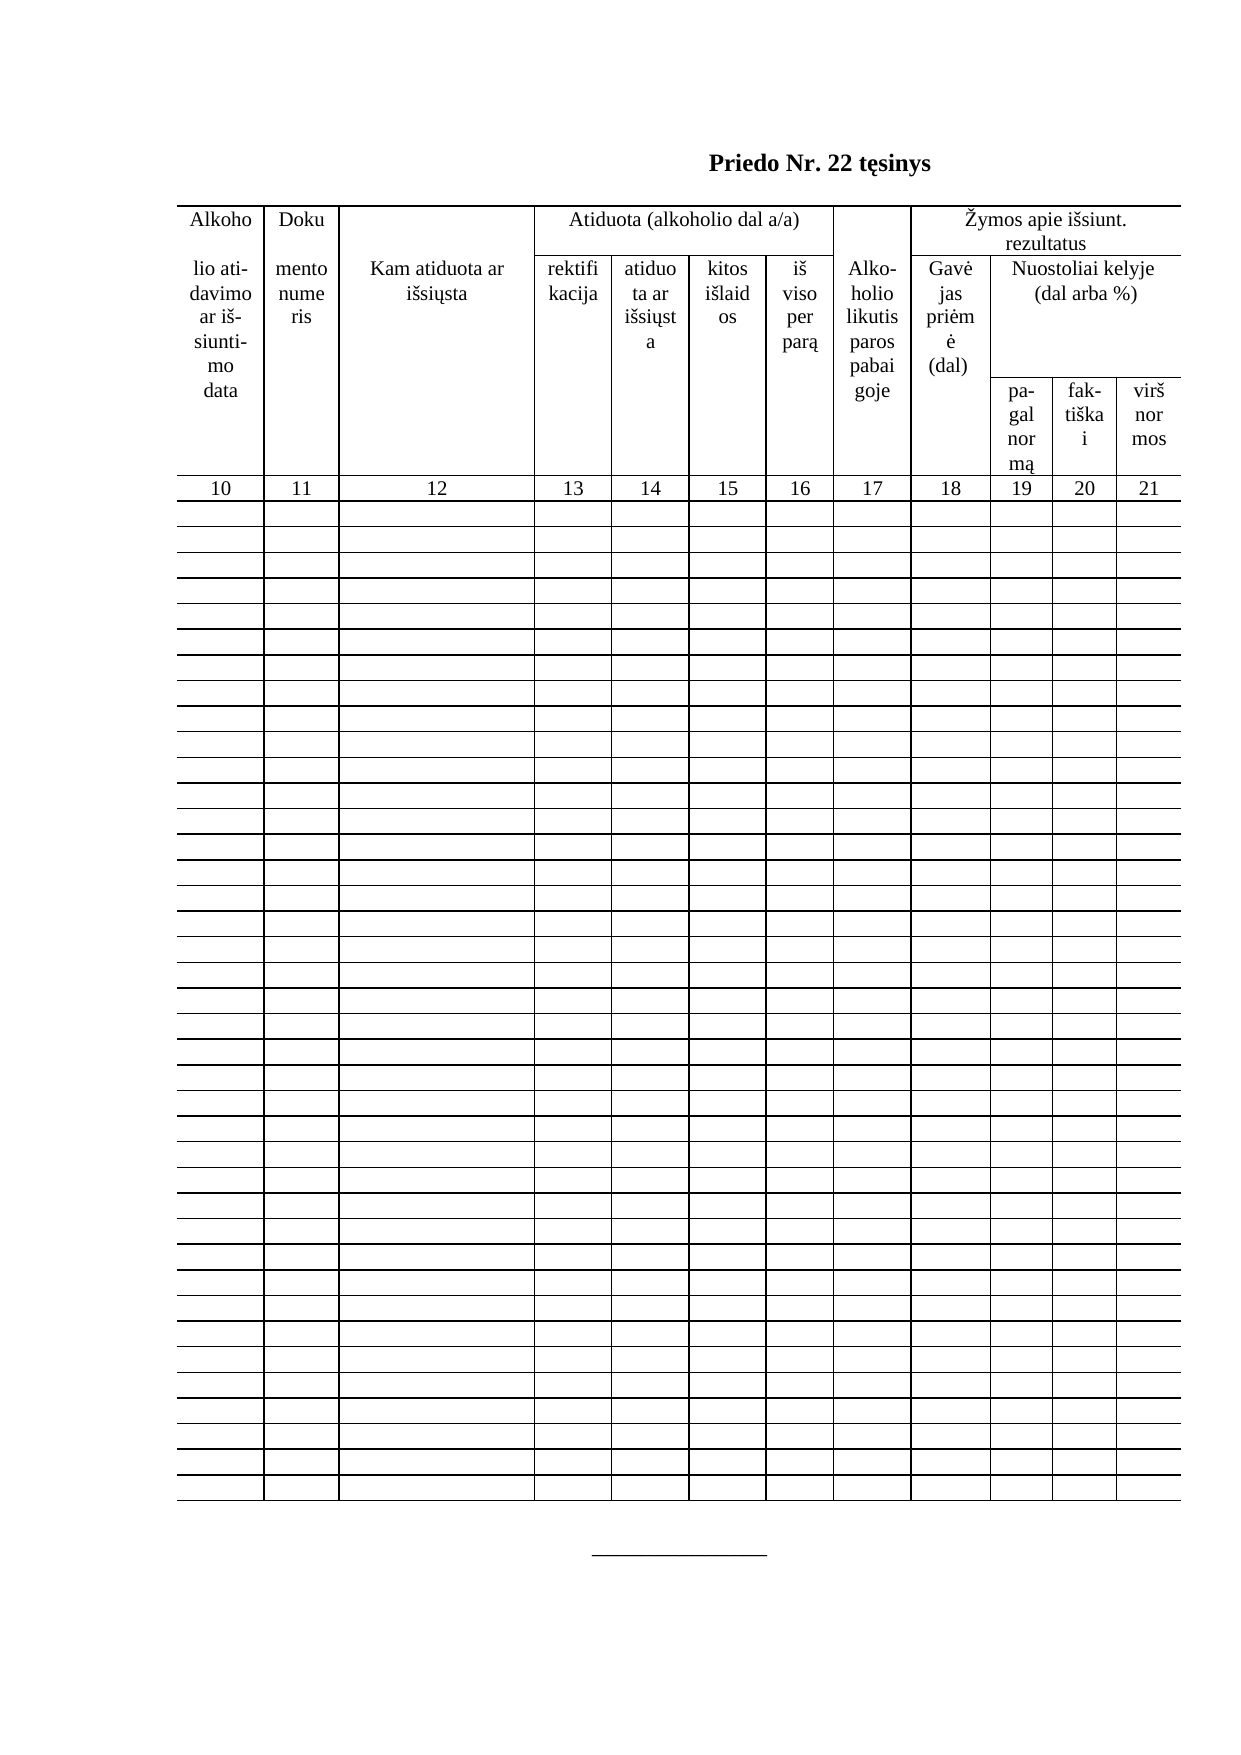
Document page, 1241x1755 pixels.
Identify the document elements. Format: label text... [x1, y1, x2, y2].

table_cell [340, 1142, 534, 1166]
table_cell [1053, 527, 1116, 551]
table_cell [177, 912, 263, 936]
table_cell [612, 681, 688, 705]
table_cell [767, 1476, 833, 1499]
table_cell [265, 732, 338, 756]
table_cell iš viso per parą [767, 256, 833, 377]
table_cell [690, 707, 765, 731]
table_cell [340, 963, 534, 987]
table_cell [834, 912, 910, 936]
table_cell [265, 527, 338, 551]
table_cell [912, 1245, 990, 1269]
table_cell [177, 937, 263, 961]
table_cell [767, 835, 833, 859]
table_cell [991, 527, 1052, 551]
table_cell [1117, 1271, 1181, 1294]
table_cell [690, 502, 765, 526]
table_cell [690, 604, 765, 628]
table_cell [612, 989, 688, 1013]
table_cell [991, 732, 1052, 756]
table_cell [834, 886, 910, 910]
table_cell [690, 579, 765, 603]
table_cell [690, 1040, 765, 1064]
table_cell [690, 1450, 765, 1474]
table_cell [340, 758, 534, 782]
table_cell Gavė jas priėmė (dal) [912, 256, 990, 377]
table_cell [1117, 912, 1181, 936]
table_cell [1053, 1271, 1116, 1294]
table_cell [834, 732, 910, 756]
table_cell [912, 604, 990, 628]
table_cell [612, 1271, 688, 1294]
table_cell [1117, 1399, 1181, 1423]
table_cell [1053, 656, 1116, 679]
table_cell 12 [340, 476, 534, 500]
table_cell [991, 1117, 1052, 1141]
table_cell [265, 1117, 338, 1141]
table_cell [991, 963, 1052, 987]
table_cell [834, 937, 910, 961]
table_cell [177, 579, 263, 603]
table_cell [265, 1424, 338, 1448]
table_cell [177, 502, 263, 526]
table_cell [991, 1347, 1052, 1371]
table_cell [912, 579, 990, 603]
table_cell atiduota ar išsiųsta [612, 256, 688, 377]
table_cell [912, 1347, 990, 1371]
table_cell [340, 681, 534, 705]
table_cell [767, 1040, 833, 1064]
table_cell [535, 579, 611, 603]
table_cell [834, 502, 910, 526]
table_cell [690, 1296, 765, 1320]
table_cell [690, 912, 765, 936]
table_cell [834, 1322, 910, 1346]
table_cell [767, 1322, 833, 1346]
table_cell [612, 1347, 688, 1371]
table_cell [912, 1399, 990, 1423]
table_cell [265, 1219, 338, 1243]
table_cell [535, 527, 611, 551]
table_cell [612, 553, 688, 577]
table_cell [912, 1142, 990, 1166]
table_cell [834, 784, 910, 808]
table_cell [912, 963, 990, 987]
table_cell [177, 1040, 263, 1064]
table_cell [265, 1296, 338, 1320]
table_cell [1053, 1245, 1116, 1269]
table_cell [340, 1117, 534, 1141]
table_cell [1053, 553, 1116, 577]
table_cell [177, 604, 263, 628]
table_cell [177, 1322, 263, 1346]
table_cell [535, 1322, 611, 1346]
table_cell [767, 1142, 833, 1166]
table_cell Alko-holio likutis paros pabai [834, 255, 910, 377]
table_cell [612, 1476, 688, 1499]
table_cell [340, 1476, 534, 1499]
table_cell [612, 1168, 688, 1192]
table_cell [991, 1245, 1052, 1269]
table_cell [265, 1194, 338, 1218]
table_cell [177, 886, 263, 910]
table_cell [690, 656, 765, 679]
table_cell [1117, 656, 1181, 679]
table_cell [690, 1168, 765, 1192]
table_cell [535, 1399, 611, 1423]
table_cell [690, 1399, 765, 1423]
table_cell [1053, 1168, 1116, 1192]
table_cell [834, 681, 910, 705]
table_cell [1053, 1347, 1116, 1371]
table_cell [265, 1450, 338, 1474]
table_cell [834, 1450, 910, 1474]
table_cell [1053, 937, 1116, 961]
table_cell [265, 579, 338, 603]
table_cell [767, 963, 833, 987]
table_cell [1117, 604, 1181, 628]
table_cell [612, 758, 688, 782]
table_cell [340, 784, 534, 808]
table_cell [767, 707, 833, 731]
table_cell [991, 1450, 1052, 1474]
table_cell [991, 630, 1052, 654]
table_cell [1053, 502, 1116, 526]
table_cell [535, 604, 611, 628]
table_cell [1117, 1245, 1181, 1269]
table_cell [535, 502, 611, 526]
table_cell [535, 758, 611, 782]
table_cell [991, 835, 1052, 859]
table_cell [767, 732, 833, 756]
table_cell [265, 937, 338, 961]
table_cell [535, 1245, 611, 1269]
table_cell [612, 1142, 688, 1166]
table_cell [177, 1219, 263, 1243]
table_cell [177, 1091, 263, 1115]
table_cell [1117, 835, 1181, 859]
table_cell [767, 1066, 833, 1089]
table_cell [690, 835, 765, 859]
table_cell [340, 809, 534, 833]
table_cell [340, 1194, 534, 1218]
table_cell [1053, 912, 1116, 936]
table_cell [991, 1014, 1052, 1038]
table_cell [991, 1476, 1052, 1499]
table_cell [612, 1117, 688, 1141]
table_cell [1117, 1194, 1181, 1218]
table_cell [535, 835, 611, 859]
table_cell kitos išlaidos [690, 256, 765, 377]
table_cell [340, 1066, 534, 1089]
table_cell [834, 1347, 910, 1371]
table_cell [265, 912, 338, 936]
table_cell [340, 1450, 534, 1474]
table_cell [177, 1450, 263, 1474]
table_cell [177, 630, 263, 654]
table_cell [767, 784, 833, 808]
table_cell [612, 861, 688, 884]
table_cell [690, 1142, 765, 1166]
table_cell [690, 963, 765, 987]
table_cell [834, 861, 910, 884]
table_cell [1117, 1040, 1181, 1064]
table_cell 15 [690, 476, 765, 500]
table_cell [265, 377, 338, 474]
table_cell [265, 1347, 338, 1371]
table_cell [265, 784, 338, 808]
table_cell 11 [265, 476, 338, 500]
table_cell [767, 912, 833, 936]
table_cell [535, 1219, 611, 1243]
table_cell [767, 681, 833, 705]
table_cell [912, 937, 990, 961]
table_cell [612, 784, 688, 808]
table_cell lio ati-davimo ar iš-siunti- mo [177, 255, 263, 377]
table_cell [991, 809, 1052, 833]
table_cell [912, 1091, 990, 1115]
table_cell [265, 502, 338, 526]
table_cell [177, 1296, 263, 1320]
table_cell [834, 758, 910, 782]
table_cell [834, 1399, 910, 1423]
table_cell [177, 758, 263, 782]
table_cell [177, 1271, 263, 1294]
table_cell [1053, 1040, 1116, 1064]
table_cell [535, 861, 611, 884]
table_cell [265, 1476, 338, 1499]
table_cell [1053, 758, 1116, 782]
table_cell [1117, 1066, 1181, 1089]
table_header Žymos apie išsiunt. rezultatus [912, 207, 1181, 255]
table_cell [177, 1194, 263, 1218]
table_cell [690, 630, 765, 654]
table_cell [1117, 886, 1181, 910]
table_cell [1117, 1424, 1181, 1448]
table_cell [340, 1347, 534, 1371]
table_cell [991, 1322, 1052, 1346]
table_cell [991, 579, 1052, 603]
table_cell [612, 886, 688, 910]
table_cell [991, 707, 1052, 731]
table_cell [834, 835, 910, 859]
table_cell [535, 1014, 611, 1038]
table_cell [1117, 861, 1181, 884]
table_cell [1053, 886, 1116, 910]
table_cell [767, 630, 833, 654]
table_cell [690, 886, 765, 910]
table_cell [690, 1476, 765, 1499]
table_cell [612, 1091, 688, 1115]
table_cell [767, 377, 833, 474]
table_cell [265, 1322, 338, 1346]
table_header Alkoho [177, 207, 263, 255]
table_cell [1053, 1476, 1116, 1499]
table_cell [834, 1271, 910, 1294]
table_cell [1117, 1117, 1181, 1141]
table_cell [1053, 835, 1116, 859]
table_cell [1117, 502, 1181, 526]
table_cell [1117, 1296, 1181, 1320]
table_cell [767, 527, 833, 551]
table_cell [767, 989, 833, 1013]
table_cell [1117, 707, 1181, 731]
table_cell [265, 630, 338, 654]
table_cell [535, 1373, 611, 1397]
table_cell [1053, 1142, 1116, 1166]
table_cell goje [834, 377, 910, 474]
table_cell [767, 502, 833, 526]
table_cell [177, 553, 263, 577]
table_header [340, 207, 534, 255]
table_cell [912, 1117, 990, 1141]
table_cell [1053, 1373, 1116, 1397]
table_cell pa-gal normą [991, 378, 1052, 474]
table_cell [612, 630, 688, 654]
table_cell [265, 758, 338, 782]
table_cell [1117, 1322, 1181, 1346]
table_cell [991, 1399, 1052, 1423]
table_cell [690, 1245, 765, 1269]
table_cell [1053, 1424, 1116, 1448]
table_cell [834, 1296, 910, 1320]
table_cell [265, 809, 338, 833]
table_cell [1117, 1347, 1181, 1371]
table_cell [535, 784, 611, 808]
table_cell [340, 989, 534, 1013]
table_cell [535, 989, 611, 1013]
table_cell [690, 1271, 765, 1294]
table_cell Nuostoliai kelyje (dal arba %) [991, 256, 1181, 377]
table_cell [177, 527, 263, 551]
table_cell [1053, 1014, 1116, 1038]
table_cell [690, 809, 765, 833]
table_cell [1117, 1450, 1181, 1474]
table_cell [1053, 784, 1116, 808]
table_cell [912, 681, 990, 705]
table_cell [912, 784, 990, 808]
table_cell [265, 861, 338, 884]
table_cell [912, 1296, 990, 1320]
table_cell [912, 732, 990, 756]
table_cell [1053, 707, 1116, 731]
table_cell [535, 1117, 611, 1141]
table_cell [535, 912, 611, 936]
table_cell [340, 1424, 534, 1448]
table_cell [991, 1271, 1052, 1294]
table_cell [834, 1476, 910, 1499]
table_cell [991, 1168, 1052, 1192]
table_cell [690, 937, 765, 961]
table_cell [612, 1296, 688, 1320]
table_cell [265, 1168, 338, 1192]
table_cell [535, 707, 611, 731]
table_cell [340, 861, 534, 884]
table_cell [340, 1040, 534, 1064]
table_cell [912, 1476, 990, 1499]
table_cell [1117, 784, 1181, 808]
table_cell [1053, 1296, 1116, 1320]
table_cell [834, 1117, 910, 1141]
table_cell [612, 1399, 688, 1423]
table_cell [690, 758, 765, 782]
table_cell [834, 527, 910, 551]
table_cell [991, 1219, 1052, 1243]
table_cell [340, 1271, 534, 1294]
table_cell [535, 963, 611, 987]
table_cell [912, 502, 990, 526]
table_cell [690, 1014, 765, 1038]
table_cell [612, 377, 688, 474]
table_cell rektifikacija [535, 256, 611, 377]
table_cell [177, 861, 263, 884]
table_cell [177, 809, 263, 833]
table_cell [690, 377, 765, 474]
table_cell [834, 579, 910, 603]
table_cell [912, 1194, 990, 1218]
table_cell [177, 1373, 263, 1397]
table_cell [535, 553, 611, 577]
table_cell [767, 1296, 833, 1320]
table_cell [535, 630, 611, 654]
table_cell [177, 1399, 263, 1423]
table_cell [1117, 527, 1181, 551]
table_cell [535, 1142, 611, 1166]
table_cell [912, 1066, 990, 1089]
table_cell [834, 1424, 910, 1448]
table_cell [767, 1117, 833, 1141]
table_cell [265, 1014, 338, 1038]
table_cell [834, 963, 910, 987]
table_cell [177, 1117, 263, 1141]
table_cell [612, 1450, 688, 1474]
table_cell [1053, 989, 1116, 1013]
table_cell [834, 1091, 910, 1115]
table_cell [265, 707, 338, 731]
table_cell [767, 886, 833, 910]
table_cell [834, 989, 910, 1013]
table_cell [340, 502, 534, 526]
table_cell [991, 1040, 1052, 1064]
table_cell [912, 630, 990, 654]
table_cell [612, 963, 688, 987]
table_cell 17 [834, 476, 910, 500]
table_cell [177, 707, 263, 731]
table_cell [690, 861, 765, 884]
table_cell [612, 1194, 688, 1218]
table_cell [612, 1373, 688, 1397]
table_cell [340, 604, 534, 628]
table_cell [340, 732, 534, 756]
table_cell [767, 1450, 833, 1474]
table_cell [912, 1322, 990, 1346]
table_cell [690, 527, 765, 551]
table_cell [1117, 553, 1181, 577]
table_cell [991, 861, 1052, 884]
table_cell [1053, 963, 1116, 987]
table_cell [1117, 989, 1181, 1013]
table_cell [912, 707, 990, 731]
table_cell [612, 912, 688, 936]
table_cell [1117, 1142, 1181, 1166]
table_cell [912, 656, 990, 679]
table_cell [991, 1066, 1052, 1089]
table_cell [612, 1245, 688, 1269]
table_cell [535, 1347, 611, 1371]
table_cell [340, 1168, 534, 1192]
table_cell [1053, 1117, 1116, 1141]
table_cell [1117, 1014, 1181, 1038]
table_cell [265, 963, 338, 987]
table_cell mento nume ris [265, 255, 338, 377]
table_cell [1053, 1219, 1116, 1243]
table_cell [834, 1014, 910, 1038]
table_cell [767, 1347, 833, 1371]
table_cell [912, 1040, 990, 1064]
table_cell [340, 707, 534, 731]
table_cell [1117, 1476, 1181, 1499]
table_cell [991, 1091, 1052, 1115]
table_cell 19 [991, 476, 1052, 500]
table_cell [265, 1399, 338, 1423]
table_cell [912, 1373, 990, 1397]
table_cell [1053, 1450, 1116, 1474]
table_cell [612, 1040, 688, 1064]
table_cell [834, 1219, 910, 1243]
table_cell [1053, 1091, 1116, 1115]
table_cell data [177, 377, 263, 474]
table_cell [612, 707, 688, 731]
table_cell [340, 912, 534, 936]
table_cell [690, 553, 765, 577]
table_cell [991, 502, 1052, 526]
table_cell [690, 784, 765, 808]
table_cell [535, 1066, 611, 1089]
table_cell [991, 1373, 1052, 1397]
table_cell [265, 1040, 338, 1064]
table_cell [767, 809, 833, 833]
table_cell [767, 1168, 833, 1192]
table_cell [767, 861, 833, 884]
table_cell [177, 784, 263, 808]
table_cell [265, 886, 338, 910]
table_cell [612, 1219, 688, 1243]
table_cell [767, 758, 833, 782]
table_cell [340, 1296, 534, 1320]
table_cell [265, 1373, 338, 1397]
table_cell [767, 1373, 833, 1397]
table_cell [535, 1296, 611, 1320]
table_cell [177, 681, 263, 705]
table_cell [535, 937, 611, 961]
table_cell [612, 1424, 688, 1448]
table_cell [1117, 937, 1181, 961]
table_cell [340, 835, 534, 859]
table_cell [612, 937, 688, 961]
table_cell [1117, 1373, 1181, 1397]
table_cell [767, 579, 833, 603]
table_cell [535, 681, 611, 705]
table_cell 13 [535, 476, 611, 500]
table_cell [834, 809, 910, 833]
table_cell [265, 835, 338, 859]
table_cell [612, 835, 688, 859]
table_cell [265, 1271, 338, 1294]
table_cell [912, 809, 990, 833]
table_cell [1117, 758, 1181, 782]
table_cell [767, 1194, 833, 1218]
table_cell [1053, 809, 1116, 833]
table_cell [1053, 681, 1116, 705]
table_cell [612, 502, 688, 526]
table_cell [834, 1040, 910, 1064]
text Priedo Nr. 22 tęsinys [177, 148, 1181, 176]
table_cell [834, 604, 910, 628]
table_cell [834, 707, 910, 731]
text ______________ [177, 1530, 1181, 1558]
table_cell [340, 937, 534, 961]
table_cell [1117, 1219, 1181, 1243]
table_cell [265, 553, 338, 577]
table_cell [612, 1322, 688, 1346]
table_cell [834, 630, 910, 654]
table_cell [767, 1424, 833, 1448]
table_header Atiduota (alkoholio dal a/a) [535, 207, 833, 255]
table_cell [834, 1373, 910, 1397]
table_cell [177, 989, 263, 1013]
table_cell [991, 1142, 1052, 1166]
table_cell [535, 1194, 611, 1218]
table_cell [265, 604, 338, 628]
table_cell [767, 604, 833, 628]
table_cell [340, 656, 534, 679]
table_cell [1053, 861, 1116, 884]
table_cell [1053, 732, 1116, 756]
table_cell [767, 1091, 833, 1115]
table_cell [991, 1194, 1052, 1218]
table_cell [912, 912, 990, 936]
table_cell [991, 604, 1052, 628]
table_cell [690, 989, 765, 1013]
table_cell [535, 1424, 611, 1448]
table_cell [690, 1091, 765, 1115]
table_cell [612, 809, 688, 833]
table_cell [1117, 630, 1181, 654]
table_cell [1053, 1399, 1116, 1423]
table_cell [1053, 579, 1116, 603]
table_cell [1053, 1066, 1116, 1089]
table_cell [1117, 732, 1181, 756]
table_cell [612, 732, 688, 756]
table_cell [265, 1091, 338, 1115]
table_cell [177, 732, 263, 756]
table_cell [1117, 681, 1181, 705]
table_cell [535, 1040, 611, 1064]
table_cell [767, 656, 833, 679]
table_cell [340, 1245, 534, 1269]
table_cell [1053, 604, 1116, 628]
table_cell Kam atiduota ar išsiųsta [340, 255, 534, 377]
table_cell [340, 377, 534, 474]
table_cell [690, 681, 765, 705]
table_cell [912, 989, 990, 1013]
table_cell [690, 1117, 765, 1141]
table_cell [991, 784, 1052, 808]
table_header [834, 207, 910, 255]
table_cell [912, 1424, 990, 1448]
table_cell [612, 1014, 688, 1038]
table_cell [1053, 630, 1116, 654]
table_cell [834, 1245, 910, 1269]
table_cell [535, 1168, 611, 1192]
table_cell [1117, 963, 1181, 987]
table_cell [340, 579, 534, 603]
table_cell 10 [177, 476, 263, 500]
table_cell [991, 989, 1052, 1013]
table_cell [912, 1168, 990, 1192]
table_cell [912, 861, 990, 884]
table_cell [535, 656, 611, 679]
table_cell [1053, 1194, 1116, 1218]
table_cell [767, 937, 833, 961]
table_cell [991, 656, 1052, 679]
table_cell [1053, 1322, 1116, 1346]
table_cell [767, 1014, 833, 1038]
table_cell [177, 1476, 263, 1499]
table_cell [340, 553, 534, 577]
table_cell [767, 1219, 833, 1243]
table_cell [991, 1296, 1052, 1320]
table_cell [834, 1168, 910, 1192]
table_cell [1117, 1091, 1181, 1115]
table_cell [1117, 1168, 1181, 1192]
table_cell [177, 1066, 263, 1089]
table_cell [535, 732, 611, 756]
table_cell [177, 1168, 263, 1192]
table_cell [690, 732, 765, 756]
table_cell [177, 1245, 263, 1269]
table_cell [535, 377, 611, 474]
table_cell [991, 1424, 1052, 1448]
table_cell [912, 1450, 990, 1474]
table_cell [340, 1091, 534, 1115]
table_cell [912, 377, 990, 474]
table_cell [340, 1014, 534, 1038]
table_cell [690, 1373, 765, 1397]
table_cell [177, 656, 263, 679]
table_cell [177, 1424, 263, 1448]
table_cell [340, 1373, 534, 1397]
table_cell [340, 527, 534, 551]
table_cell [834, 1142, 910, 1166]
table_cell [912, 835, 990, 859]
table_cell [340, 630, 534, 654]
table_cell [991, 553, 1052, 577]
table_cell [535, 1450, 611, 1474]
table_cell [991, 886, 1052, 910]
table_cell [912, 1219, 990, 1243]
table_cell [265, 1142, 338, 1166]
table_cell [912, 553, 990, 577]
table_cell [690, 1066, 765, 1089]
table_cell [834, 553, 910, 577]
table_cell [912, 1014, 990, 1038]
table_cell 14 [612, 476, 688, 500]
table_cell [991, 758, 1052, 782]
table_cell 20 [1053, 476, 1116, 500]
table_cell [912, 527, 990, 551]
table_cell [535, 886, 611, 910]
table_cell [991, 681, 1052, 705]
table_cell [612, 1066, 688, 1089]
table_cell [991, 937, 1052, 961]
table_cell [767, 553, 833, 577]
table_cell [1117, 809, 1181, 833]
table_cell [690, 1322, 765, 1346]
table_cell [912, 758, 990, 782]
table_cell [767, 1399, 833, 1423]
table_cell [612, 527, 688, 551]
table_cell [767, 1271, 833, 1294]
table_cell [991, 912, 1052, 936]
table_cell 16 [767, 476, 833, 500]
table_cell [265, 1066, 338, 1089]
table_cell [265, 989, 338, 1013]
table_cell virš normos [1117, 378, 1181, 474]
table_cell [177, 963, 263, 987]
table_cell fak-tiškai [1053, 378, 1116, 474]
table_cell [177, 1014, 263, 1038]
table_cell [690, 1424, 765, 1448]
table_cell [265, 1245, 338, 1269]
table_cell [177, 1347, 263, 1371]
table_cell [535, 1476, 611, 1499]
table_header Doku [265, 207, 338, 255]
table_cell 21 [1117, 476, 1181, 500]
table_cell [340, 1322, 534, 1346]
table_cell [340, 1219, 534, 1243]
table_cell [612, 579, 688, 603]
table_cell [690, 1347, 765, 1371]
table_cell [177, 835, 263, 859]
table_cell [340, 886, 534, 910]
table_cell [912, 1271, 990, 1294]
table_cell [767, 1245, 833, 1269]
table_cell [834, 656, 910, 679]
table_cell [612, 604, 688, 628]
table_cell [265, 656, 338, 679]
table_cell [340, 1399, 534, 1423]
table_cell [690, 1219, 765, 1243]
table_cell [1117, 579, 1181, 603]
table_cell 18 [912, 476, 990, 500]
table_cell [265, 681, 338, 705]
table_cell [912, 886, 990, 910]
table_cell [834, 1194, 910, 1218]
table_cell [535, 1091, 611, 1115]
table_cell [834, 1066, 910, 1089]
table_cell [535, 809, 611, 833]
table_cell [612, 656, 688, 679]
table_cell [177, 1142, 263, 1166]
table_cell [690, 1194, 765, 1218]
table_cell [535, 1271, 611, 1294]
